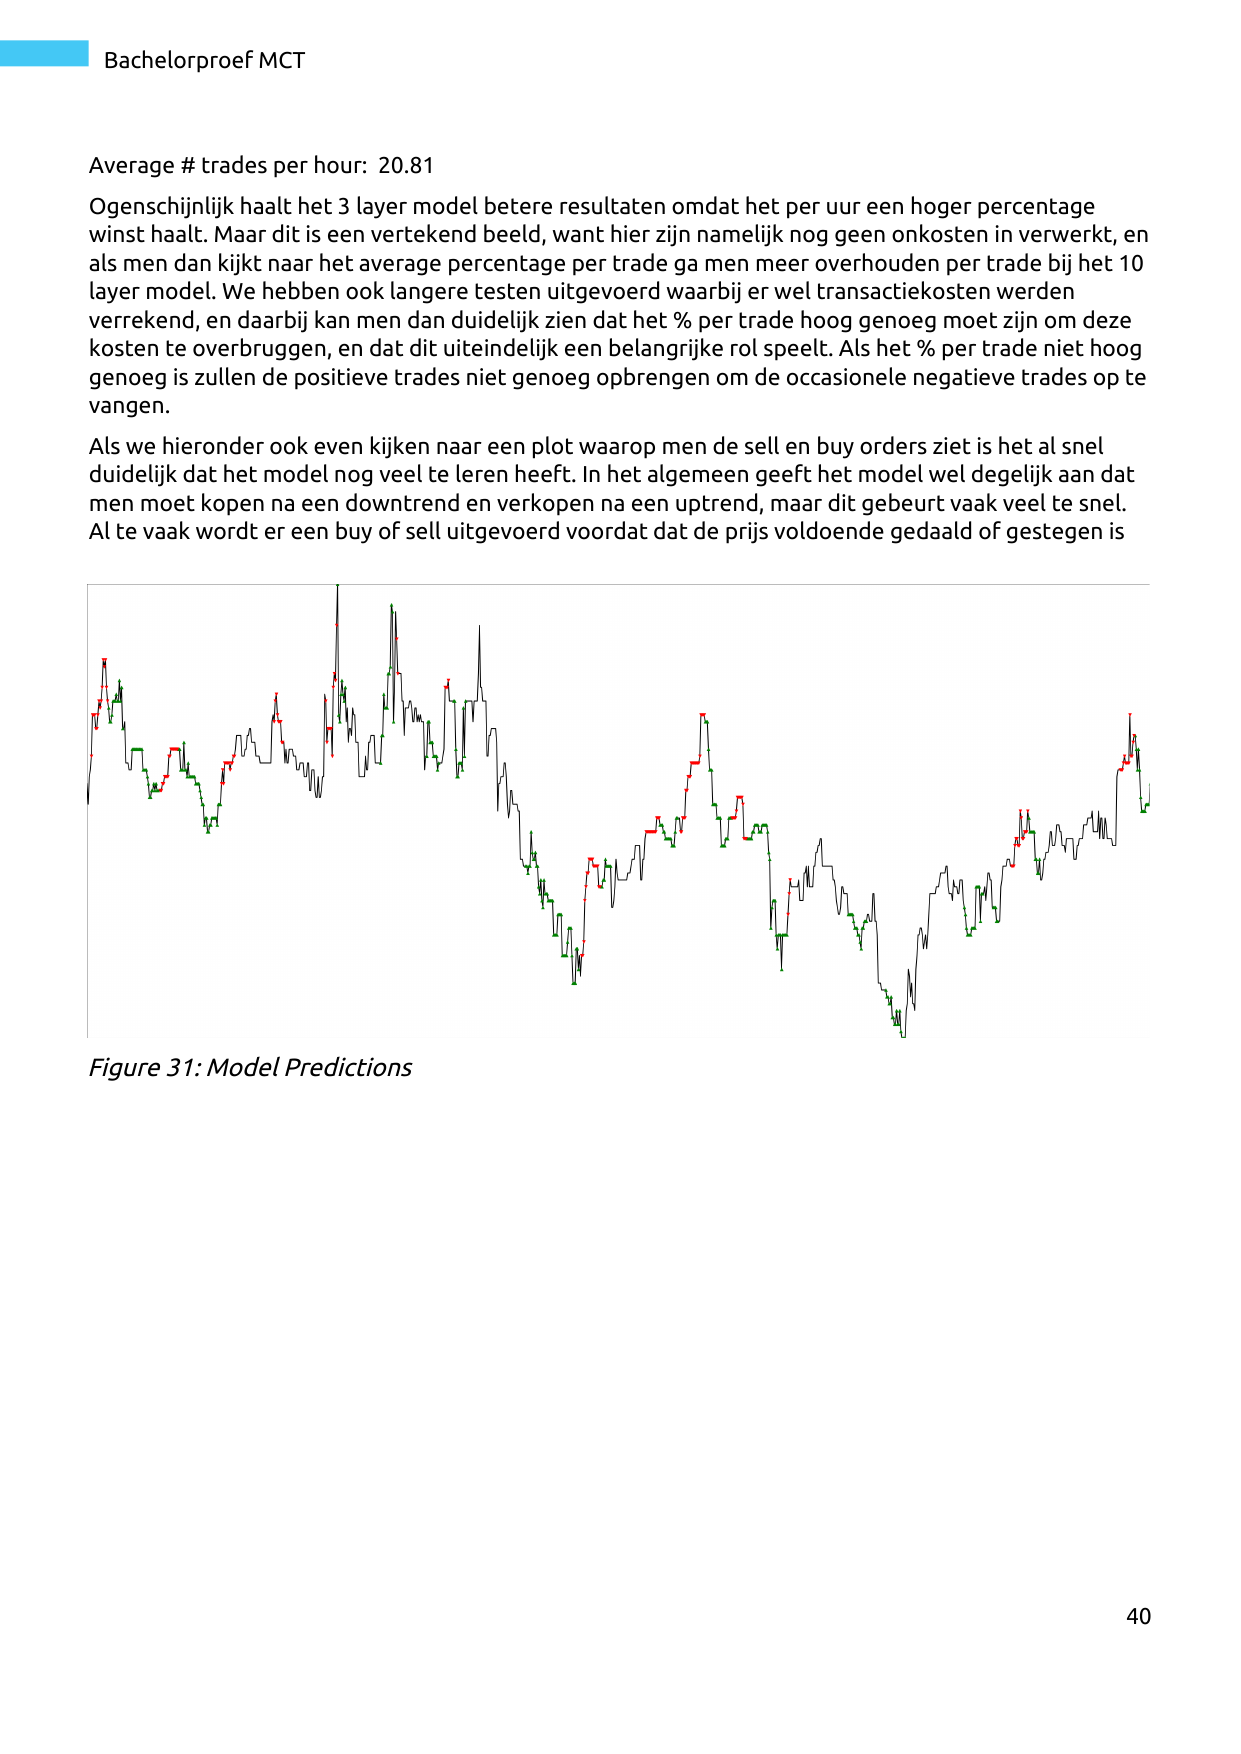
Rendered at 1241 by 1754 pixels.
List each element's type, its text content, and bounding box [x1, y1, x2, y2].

text Average # trades per hour: 20.81 [89, 152, 1152, 178]
text Figure 31: Model Predictions [87, 1038, 1150, 1081]
picture [87, 584, 1150, 1038]
text Als we hieronder ook even kijken naar een plot waarop men de sell en buy orders ziet is het al snel duidelijk dat het model nog veel te leren heeft. In het algemeen geeft het model wel degelijk aan dat men moet kopen na een downtrend en verkopen na een uptrend, maar dit gebeurt vaak veel te snel. Al te vaak wordt er een buy of sell uitgevoerd voordat dat de prijs voldoende gedaald of gestegen is [89, 432, 1152, 544]
text Ogenschijnlijk haalt het 3 layer model betere resultaten omdat het per uur een hoger percentage winst haalt. Maar dit is een vertekend beeld, want hier zijn namelijk nog geen onkosten in verwerkt, en als men dan kijkt naar het average percentage per trade ga men meer overhouden per trade bij het 10 layer model. We hebben ook langere testen uitgevoerd waarbij er wel transactiekosten werden verrekend, en daarbij kan men dan duidelijk zien dat het % per trade hoog genoeg moet zijn om deze kosten te overbruggen, en dat dit uiteindelijk een belangrijke rol speelt. Als het % per trade niet hoog genoeg is zullen de positieve trades niet genoeg opbrengen om de occasionele negatieve trades op te vangen. [89, 192, 1152, 418]
